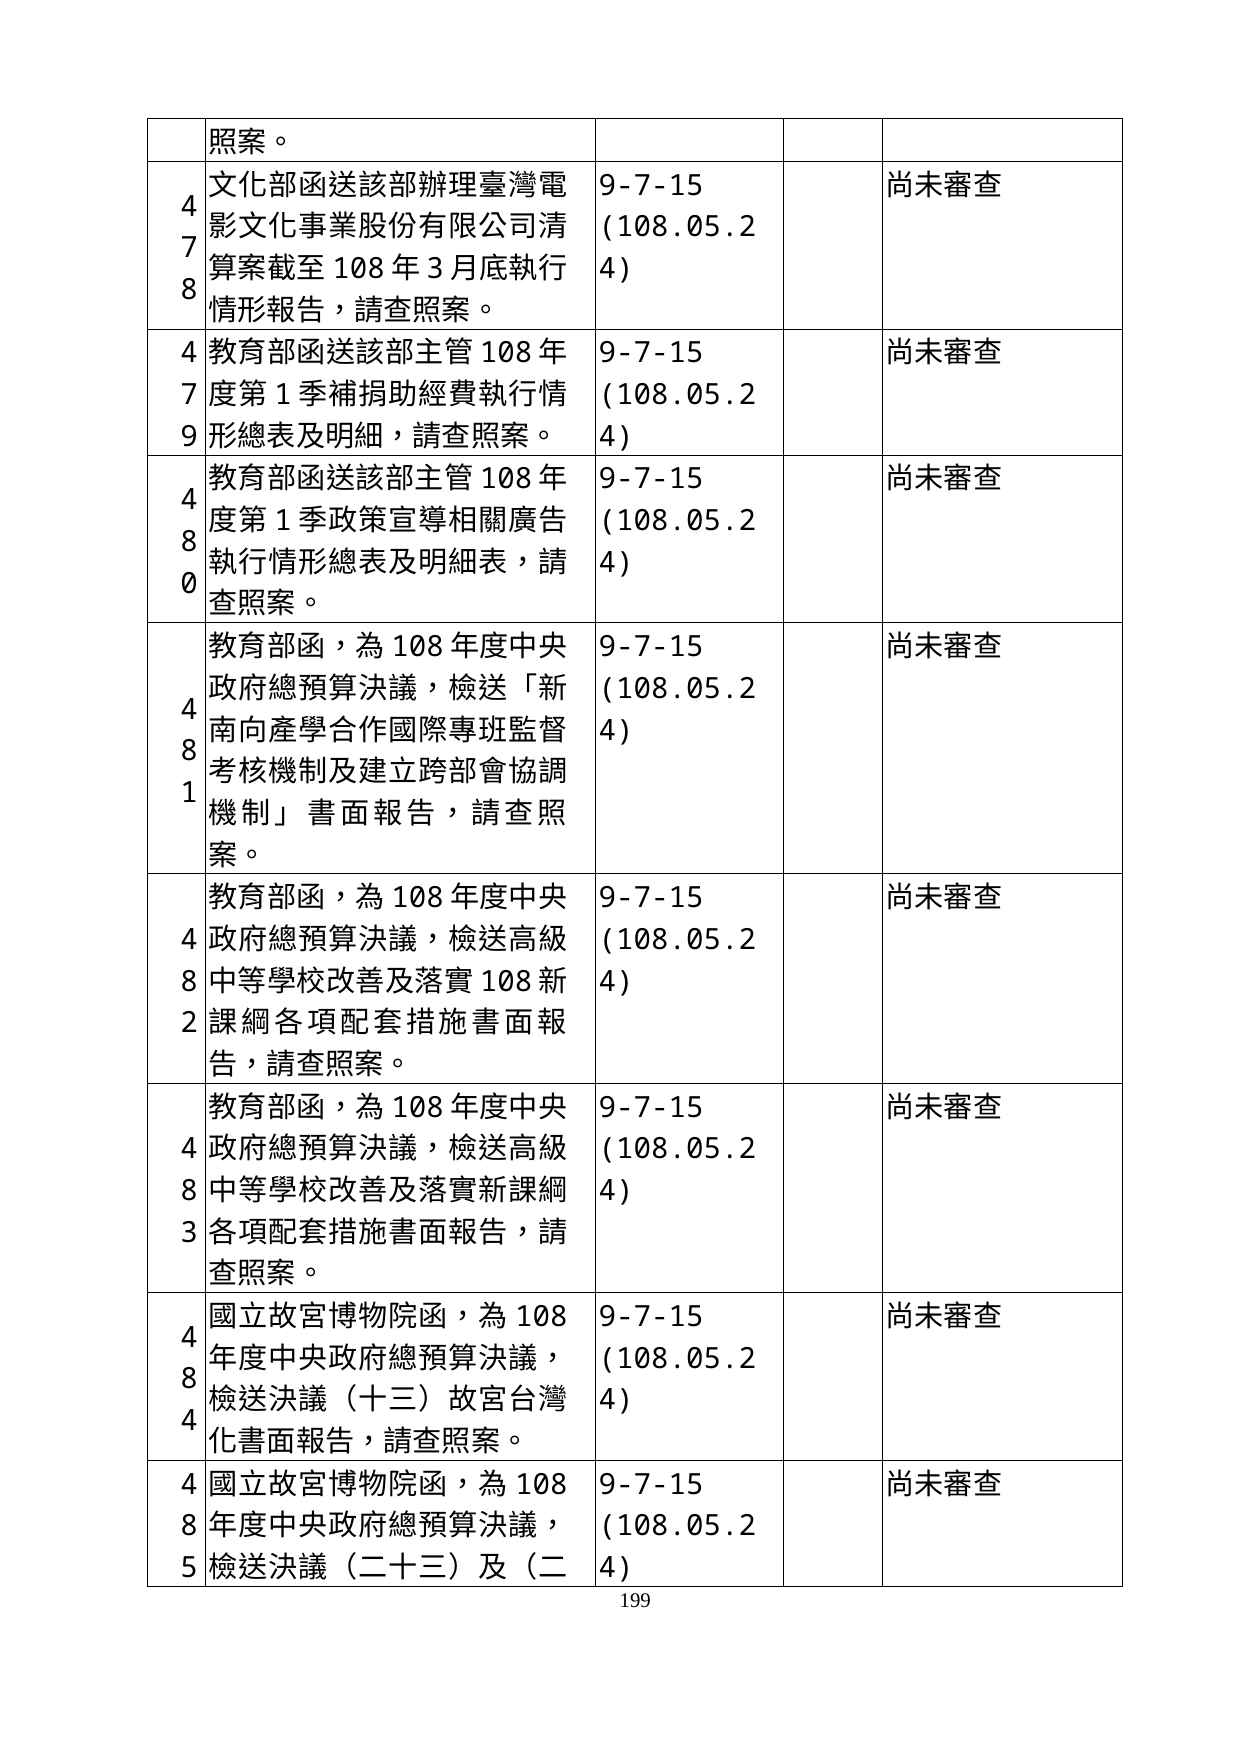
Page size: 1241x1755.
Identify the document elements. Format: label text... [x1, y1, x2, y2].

table_cell 國立故宮博物院函，為108年度中央政府總預算決議，檢送決議（二十三）及（二 [206, 1461, 595, 1586]
table_cell [148, 623, 205, 873]
table_cell [784, 456, 882, 622]
table_cell [784, 623, 882, 873]
table_cell 9-7-15 (108.05.24) [596, 874, 783, 1083]
table_cell 教育部函送該部主管108年度第1季補捐助經費執行情形總表及明細，請查照案。 [206, 330, 595, 454]
table_cell 尚未審查 [883, 1084, 1122, 1292]
table_cell 9-7-15 (108.05.24) [596, 1461, 783, 1586]
table_cell 照案。 [206, 119, 595, 161]
table_cell 文化部函送該部辦理臺灣電影文化事業股份有限公司清算案截至108年3月底執行情形報告，請查照案。 [206, 162, 595, 328]
table_cell [148, 874, 205, 1083]
table_cell 9-7-15 (108.05.24) [596, 456, 783, 622]
table_cell [148, 162, 205, 328]
table_cell [148, 330, 205, 454]
table_cell [784, 1084, 882, 1292]
table_cell [883, 119, 1122, 161]
table_cell 國立故宮博物院函，為108年度中央政府總預算決議，檢送決議（十三）故宮台灣化書面報告，請查照案。 [206, 1293, 595, 1460]
table_cell 9-7-15 (108.05.24) [596, 623, 783, 873]
table_cell 尚未審查 [883, 330, 1122, 454]
table_cell [784, 1293, 882, 1460]
table_cell [148, 1084, 205, 1292]
table_cell [148, 119, 205, 161]
table_cell [784, 119, 882, 161]
table_cell 教育部函，為108年度中央政府總預算決議，檢送高級中等學校改善及落實新課綱各項配套措施書面報告，請查照案。 [206, 1084, 595, 1292]
table_cell 教育部函，為108年度中央政府總預算決議，檢送高級中等學校改善及落實108新課綱各項配套措施書面報告，請查照案。 [206, 874, 595, 1083]
table_cell [148, 1293, 205, 1460]
table_cell [596, 119, 783, 161]
table_cell [784, 330, 882, 454]
table_cell 尚未審查 [883, 162, 1122, 328]
table_cell [784, 874, 882, 1083]
table_cell 尚未審查 [883, 1293, 1122, 1460]
table_cell 9-7-15 (108.05.24) [596, 1084, 783, 1292]
table_cell 尚未審查 [883, 623, 1122, 873]
table_cell 尚未審查 [883, 1461, 1122, 1586]
table_cell [148, 1461, 205, 1586]
table_cell 教育部函，為108年度中央政府總預算決議，檢送「新南向產學合作國際專班監督考核機制及建立跨部會協調機制」書面報告，請查照案。 [206, 623, 595, 873]
table_cell 尚未審查 [883, 456, 1122, 622]
table_cell 教育部函送該部主管108年度第1季政策宣導相關廣告執行情形總表及明細表，請查照案。 [206, 456, 595, 622]
table_cell [784, 162, 882, 328]
table_cell 9-7-15 (108.05.24) [596, 1293, 783, 1460]
table_cell [148, 456, 205, 622]
table_cell 9-7-15 (108.05.24) [596, 330, 783, 454]
table_cell [784, 1461, 882, 1586]
table_cell 尚未審查 [883, 874, 1122, 1083]
table_cell 9-7-15 (108.05.24) [596, 162, 783, 328]
